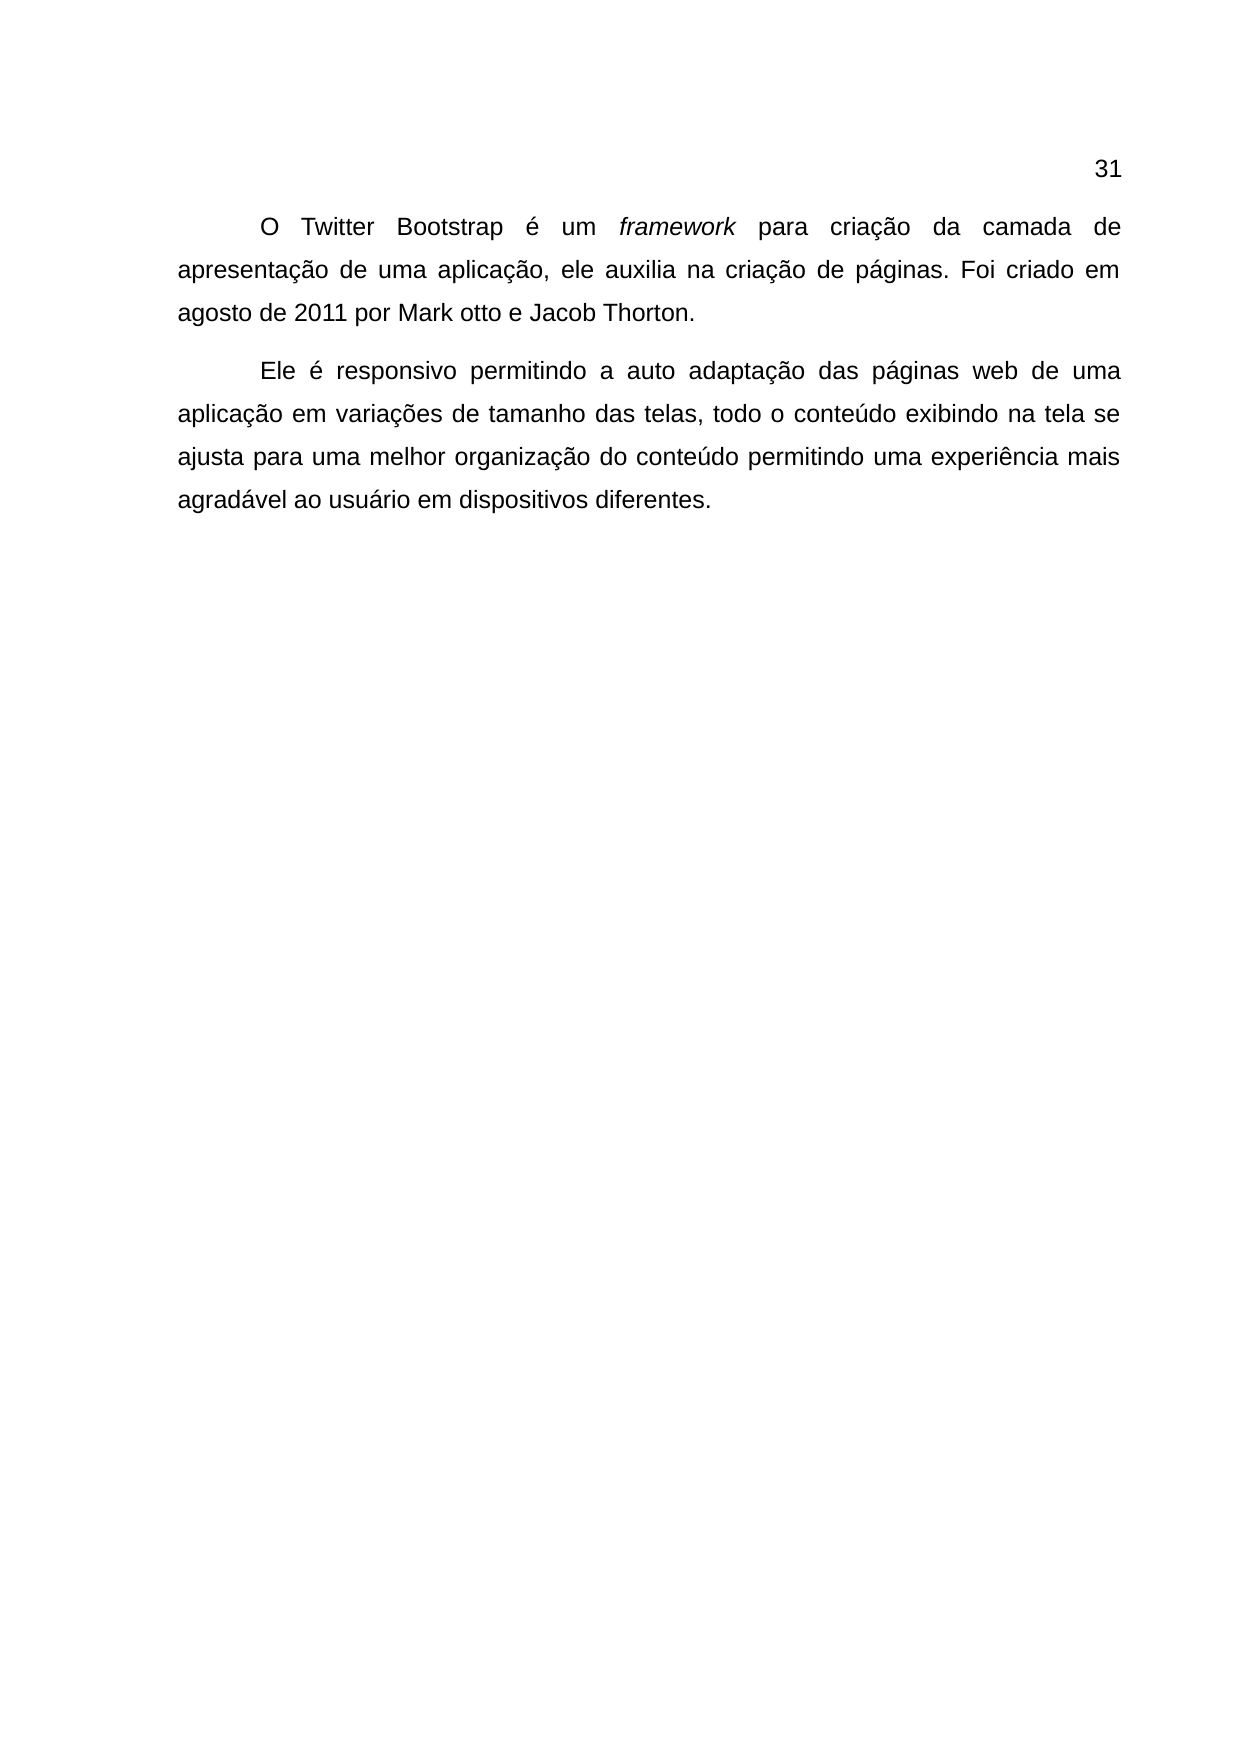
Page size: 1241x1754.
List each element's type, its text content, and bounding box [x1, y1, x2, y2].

text O Twitter Bootstrap é um framework para criação da camada de apresentação de uma aplicação, ele auxilia na criação de páginas. Foi criado em agosto de 2011 por Mark otto e Jacob Thorton. [177, 212, 1122, 327]
text Ele é responsivo permitindo a auto adaptação das páginas web de uma aplicação em variações de tamanho das telas, todo o conteúdo exibindo na tela se ajusta para uma melhor organização do conteúdo permitindo uma experiência mais agradável ao usuário em dispositivos diferentes. [177, 356, 1122, 514]
